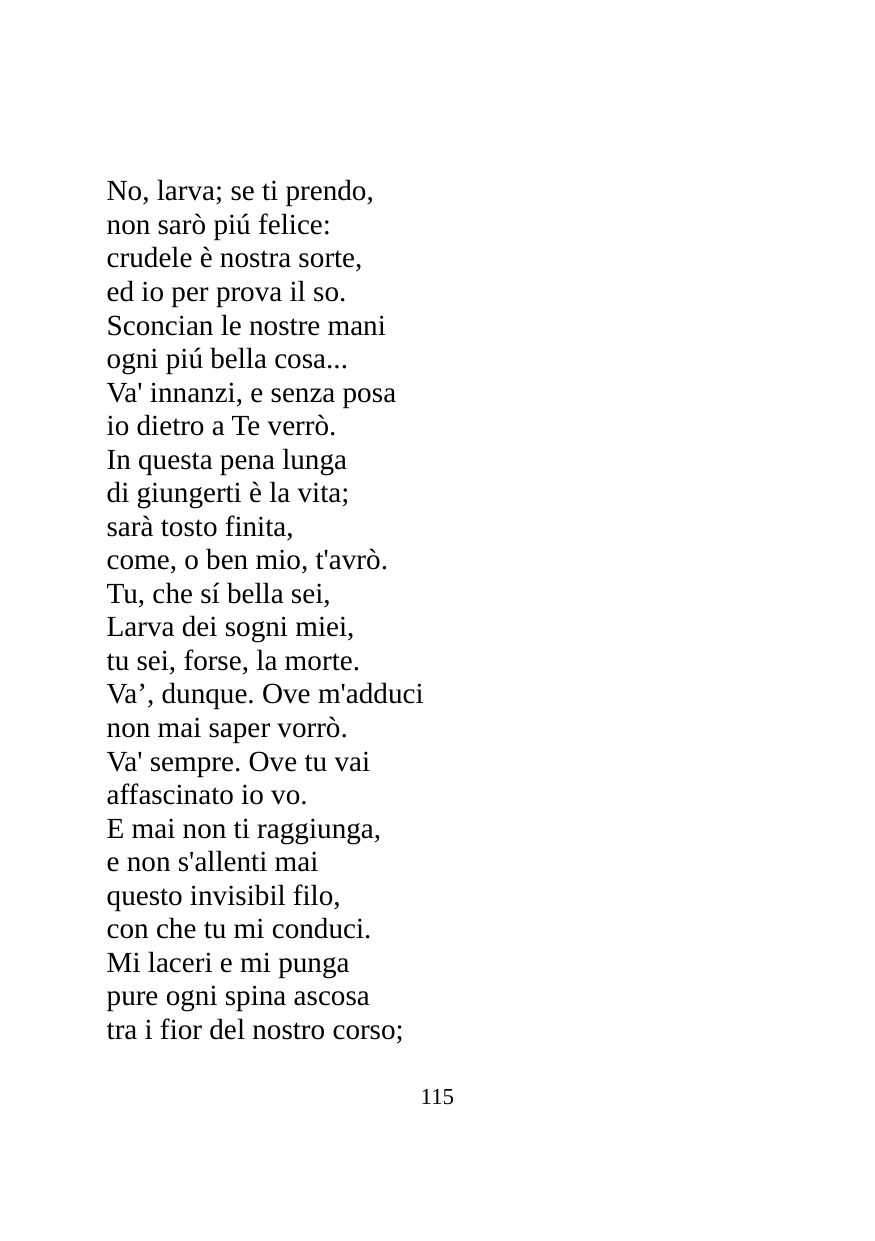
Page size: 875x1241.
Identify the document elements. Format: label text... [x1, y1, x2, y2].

text affascinato io vo. [106, 777, 768, 811]
text Mi laceri e mi punga [106, 945, 768, 978]
text crudele è nostra sorte, [106, 241, 768, 274]
text e non s'allenti mai [106, 844, 768, 878]
text con che tu mi conduci. [106, 911, 768, 945]
text questo invisibil filo, [106, 878, 768, 911]
text Va' innanzi, e senza posa [106, 375, 768, 408]
text non mai saper vorrò. [106, 710, 768, 744]
text sarà tosto finita, [106, 509, 768, 542]
text Va’, dunque. Ove m'adduci [106, 677, 768, 710]
text di giungerti è la vita; [106, 475, 768, 509]
text ed io per prova il so. [106, 274, 768, 308]
text Sconcian le nostre mani [106, 308, 768, 341]
text pure ogni spina ascosa [106, 978, 768, 1012]
text Tu, che sí bella sei, [106, 576, 768, 609]
text io dietro a Te verrò. [106, 408, 768, 442]
text come, o ben mio, t'avrò. [106, 542, 768, 576]
text In questa pena lunga [106, 442, 768, 475]
text tu sei, forse, la morte. [106, 643, 768, 677]
text Larva dei sogni miei, [106, 609, 768, 643]
text Va' sempre. Ove tu vai [106, 744, 768, 777]
text non sarò piú felice: [106, 207, 768, 241]
text No, larva; se ti prendo, [106, 173, 768, 207]
text tra i fior del nostro corso; [106, 1012, 768, 1046]
text ogni piú bella cosa... [106, 341, 768, 375]
text E mai non ti raggiunga, [106, 811, 768, 844]
